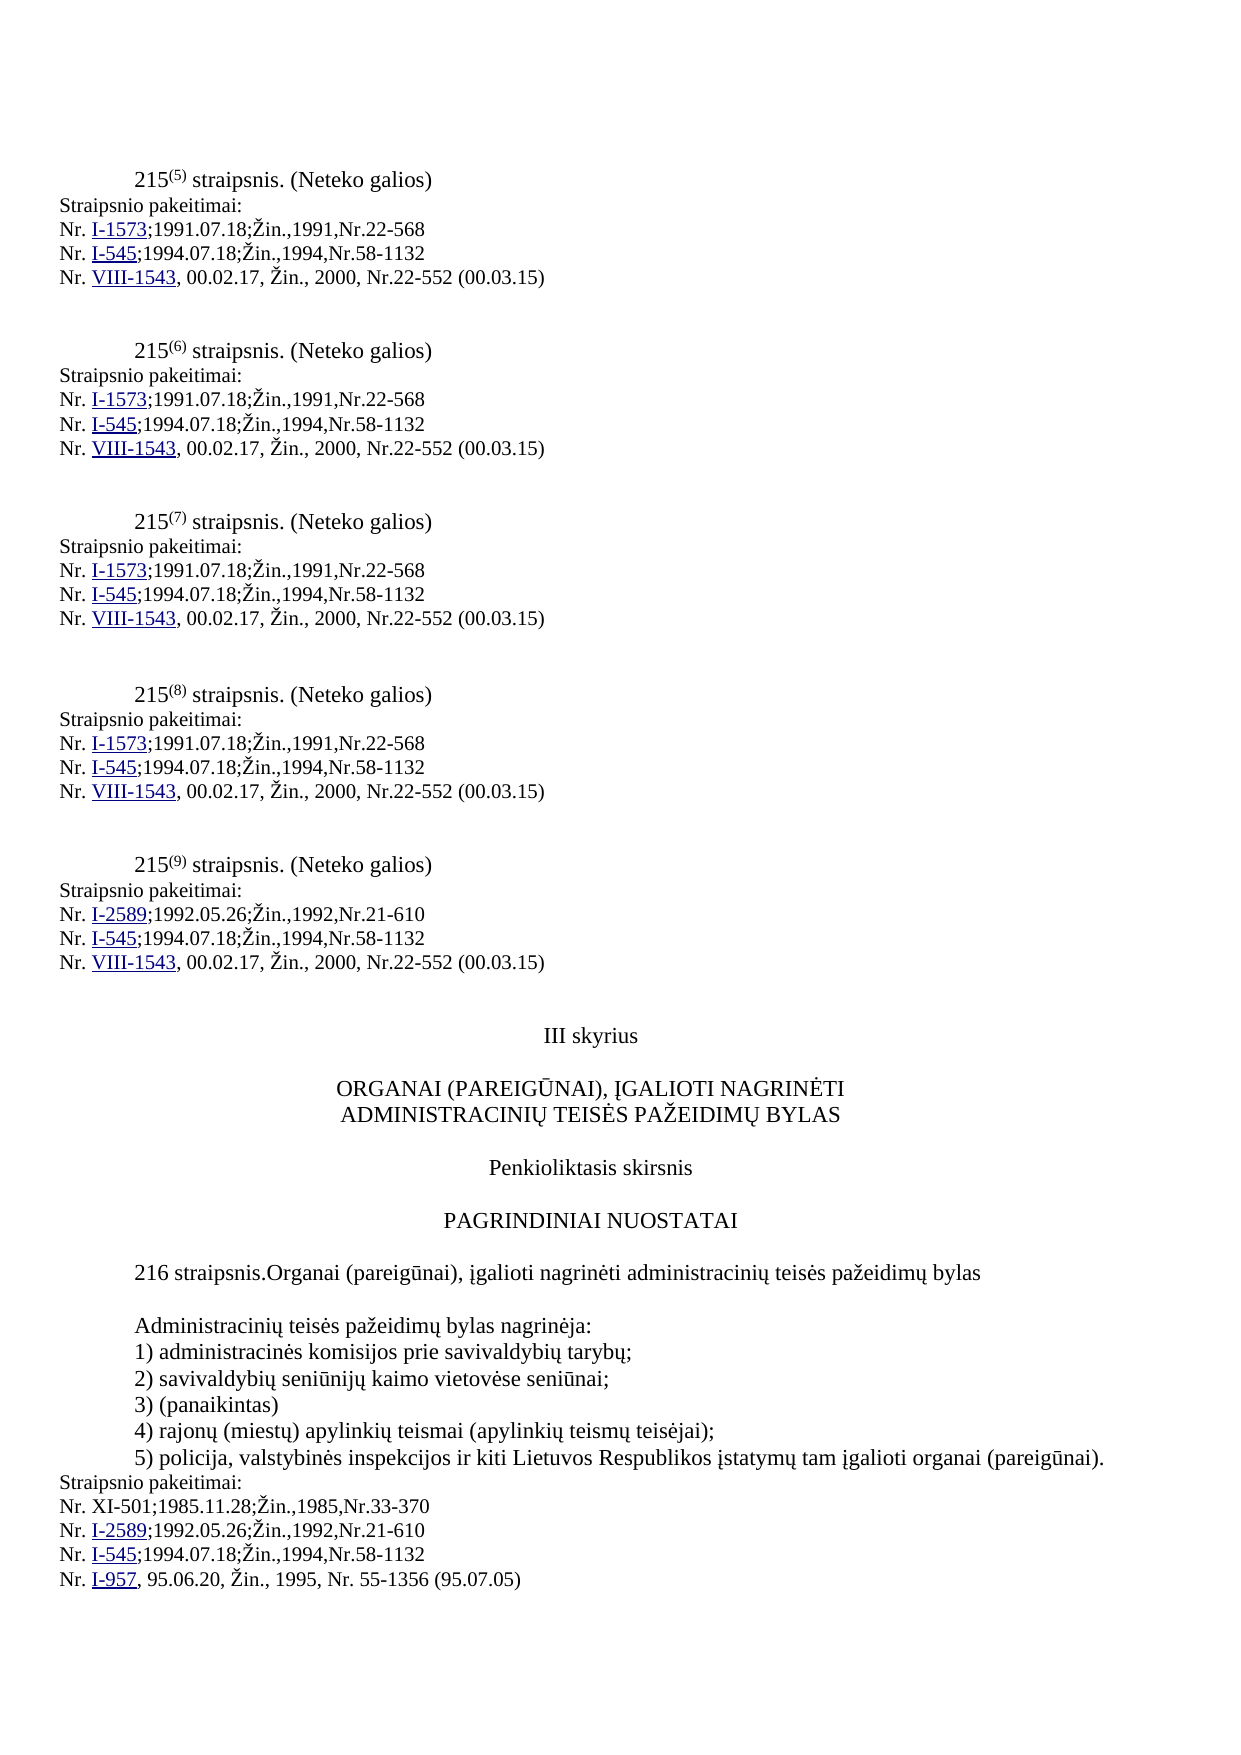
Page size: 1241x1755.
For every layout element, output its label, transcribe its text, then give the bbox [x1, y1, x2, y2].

text Nr. I-2589;1992.05.26;Žin.,1992,Nr.21-610 [59, 1518, 1122, 1542]
text III skyrius [59, 1022, 1122, 1048]
text ADMINISTRACINIŲ TEISĖS PAŽEIDIMŲ BYLAS [59, 1101, 1122, 1128]
text Nr. I-1573;1991.07.18;Žin.,1991,Nr.22-568 [59, 387, 1122, 411]
text Straipsnio pakeitimai: [59, 1470, 1122, 1494]
text Nr. XI-501;1985.11.28;Žin.,1985,Nr.33-370 [59, 1494, 1122, 1518]
text 215(9) straipsnis. (Neteko galios) [59, 851, 1122, 878]
text Straipsnio pakeitimai: [59, 707, 1122, 731]
text Nr. I-545;1994.07.18;Žin.,1994,Nr.58-1132 [59, 411, 1122, 436]
text Penkioliktasis skirsnis [59, 1154, 1122, 1180]
text 215(6) straipsnis. (Neteko galios) [59, 337, 1122, 363]
text Nr. I-545;1994.07.18;Žin.,1994,Nr.58-1132 [59, 926, 1122, 950]
text Nr. VIII-1543, 00.02.17, Žin., 2000, Nr.22-552 (00.03.15) [59, 265, 1122, 289]
text 1) administracinės komisijos prie savivaldybių tarybų; [59, 1338, 1122, 1365]
text Straipsnio pakeitimai: [59, 534, 1122, 558]
text Nr. VIII-1543, 00.02.17, Žin., 2000, Nr.22-552 (00.03.15) [59, 606, 1122, 630]
text PAGRINDINIAI NUOSTATAI [59, 1207, 1122, 1233]
text Nr. VIII-1543, 00.02.17, Žin., 2000, Nr.22-552 (00.03.15) [59, 779, 1122, 803]
text Nr. I-1573;1991.07.18;Žin.,1991,Nr.22-568 [59, 731, 1122, 755]
text 2) savivaldybių seniūnijų kaimo vietovėse seniūnai; [59, 1365, 1122, 1391]
text ORGANAI (PAREIGŪNAI), ĮGALIOTI NAGRINĖTI [59, 1075, 1122, 1101]
text Nr. VIII-1543, 00.02.17, Žin., 2000, Nr.22-552 (00.03.15) [59, 436, 1122, 459]
text Nr. I-1573;1991.07.18;Žin.,1991,Nr.22-568 [59, 558, 1122, 582]
text 5) policija, valstybinės inspekcijos ir kiti Lietuvos Respublikos įstatymų tam įgalioti organai (pareigūnai). [59, 1444, 1122, 1470]
text 3) (panaikintas) [59, 1391, 1122, 1417]
text Nr. I-545;1994.07.18;Žin.,1994,Nr.58-1132 [59, 1542, 1122, 1566]
text Nr. VIII-1543, 00.02.17, Žin., 2000, Nr.22-552 (00.03.15) [59, 950, 1122, 974]
text 215(7) straipsnis. (Neteko galios) [59, 508, 1122, 534]
text Nr. I-2589;1992.05.26;Žin.,1992,Nr.21-610 [59, 902, 1122, 926]
text 215(8) straipsnis. (Neteko galios) [59, 681, 1122, 707]
text Straipsnio pakeitimai: [59, 363, 1122, 387]
text Nr. I-545;1994.07.18;Žin.,1994,Nr.58-1132 [59, 755, 1122, 779]
text Straipsnio pakeitimai: [59, 878, 1122, 902]
text 215(5) straipsnis. (Neteko galios) [59, 166, 1122, 193]
text Nr. I-1573;1991.07.18;Žin.,1991,Nr.22-568 [59, 217, 1122, 241]
text 216 straipsnis.Organai (pareigūnai), įgalioti nagrinėti administracinių teisės pažeidimų bylas [59, 1259, 1122, 1286]
text Administracinių teisės pažeidimų bylas nagrinėja: [59, 1312, 1122, 1338]
text Nr. I-545;1994.07.18;Žin.,1994,Nr.58-1132 [59, 582, 1122, 606]
text 4) rajonų (miestų) apylinkių teismai (apylinkių teismų teisėjai); [59, 1417, 1122, 1444]
text Nr. I-545;1994.07.18;Žin.,1994,Nr.58-1132 [59, 241, 1122, 265]
text Nr. I-957, 95.06.20, Žin., 1995, Nr. 55-1356 (95.07.05) [59, 1566, 1122, 1591]
text Straipsnio pakeitimai: [59, 193, 1122, 217]
